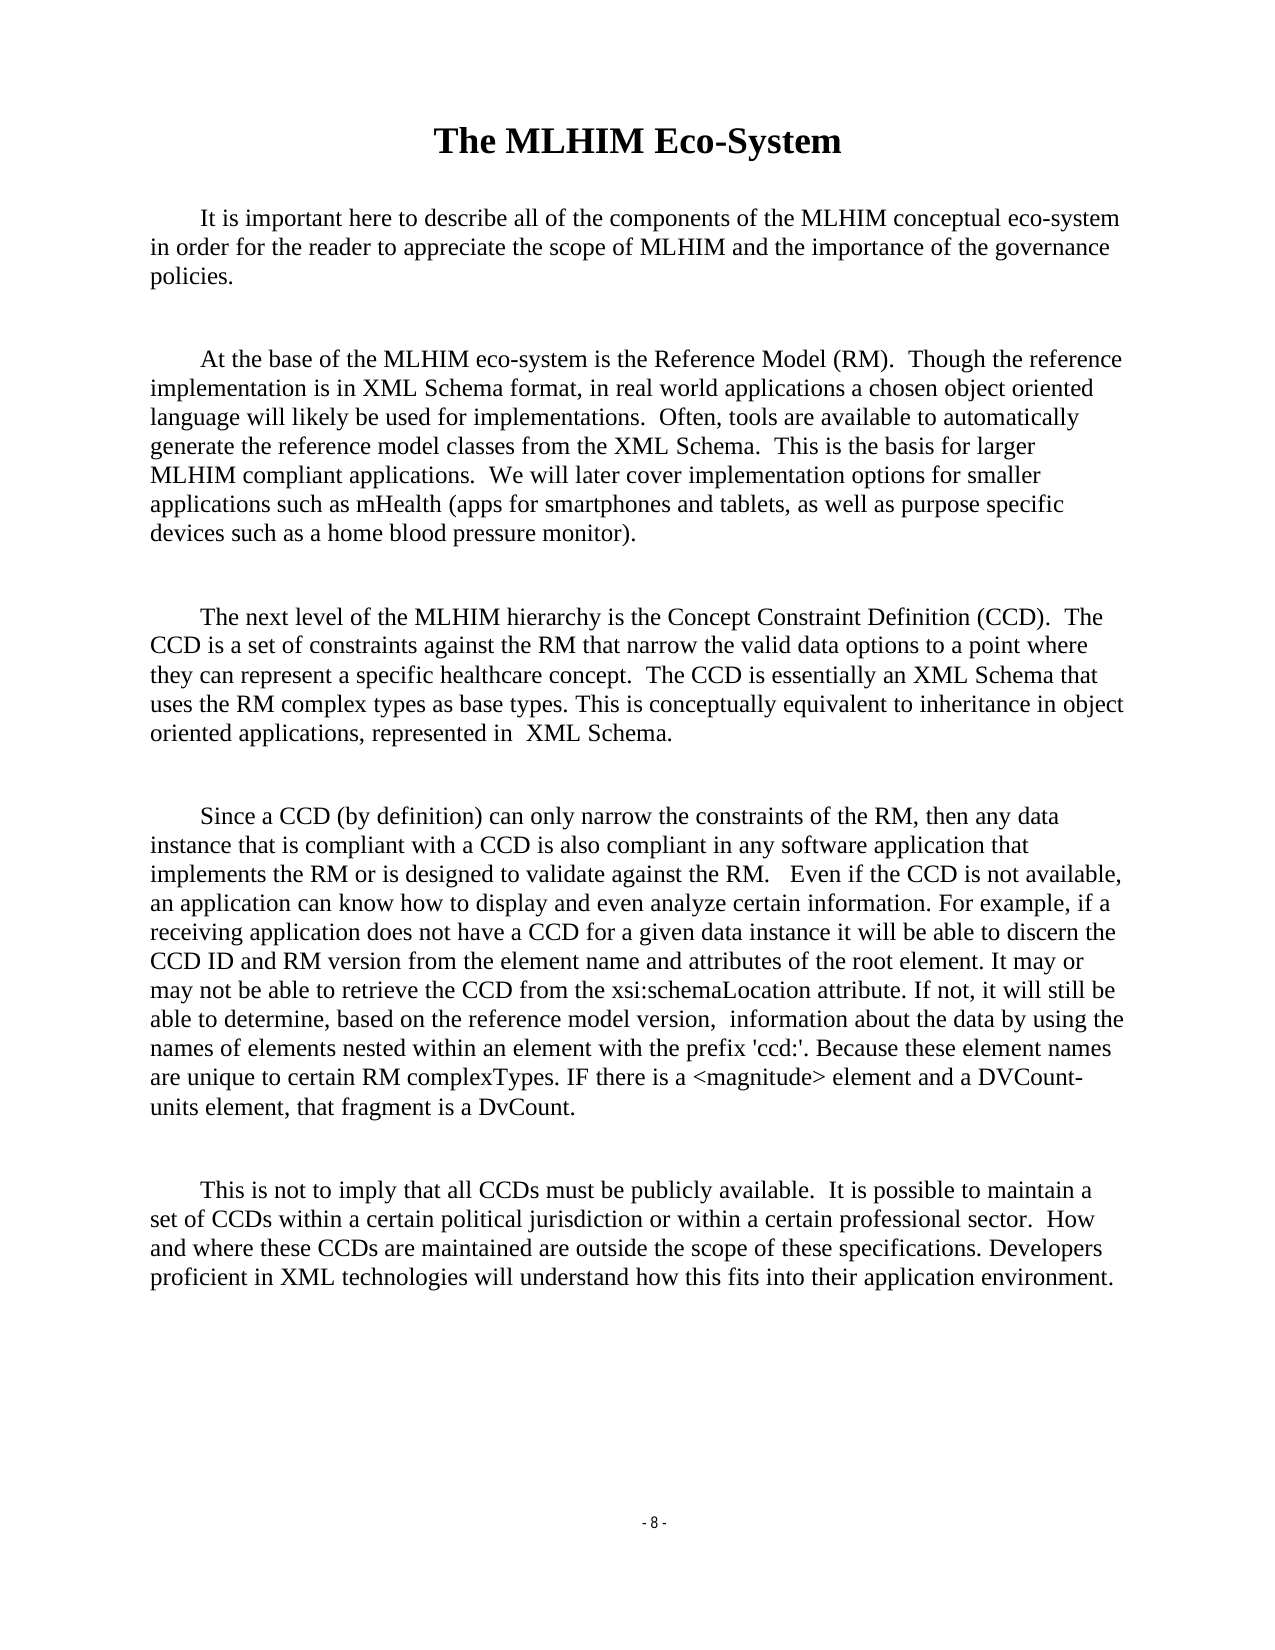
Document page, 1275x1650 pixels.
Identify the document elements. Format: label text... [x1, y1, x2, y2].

text The next level of the MLHIM hierarchy is the Concept Constraint Definition (CCD). The CCD is a set of constraints against the RM that narrow the valid data options to a point where they can represent a specific healthcare concept. The CCD is essentially an XML Schema that uses the RM complex types as base types. This is conceptually equivalent to inheritance in object oriented applications, represented in XML Schema. [150, 601, 1125, 747]
text It is important here to describe all of the components of the MLHIM conceptual eco-system in order for the reader to appreciate the scope of MLHIM and the importance of the governance policies. [150, 203, 1125, 290]
text This is not to imply that all CCDs must be publicly available. It is possible to maintain a set of CCDs within a certain political jurisdiction or within a certain professional sector. How and where these CCDs are maintained are outside the scope of these specifications. Developers proficient in XML technologies will understand how this fits into their application environment. [150, 1174, 1125, 1291]
text Since a CCD (by definition) can only narrow the constraints of the RM, then any data instance that is compliant with a CCD is also compliant in any software application that implements the RM or is designed to validate against the RM. Even if the CCD is not available, an application can know how to display and even analyze certain information. For example, if a receiving application does not have a CCD for a given data instance it will be able to discern the CCD ID and RM version from the element name and attributes of the root element. It may or may not be able to retrieve the CCD from the xsi:schemaLocation attribute. If not, it will still be able to determine, based on the reference model version, information about the data by using the names of elements nested within an element with the prefix 'ccd:'. Because these element names are unique to certain RM complexTypes. IF there is a <magnitude> element and a DVCount-units element, that fragment is a DvCount. [150, 801, 1125, 1120]
title The MLHIM Eco-System [150, 118, 1125, 161]
text At the base of the MLHIM eco-system is the Reference Model (RM). Though the reference implementation is in XML Schema format, in real world applications a chosen object oriented language will likely be used for implementations. Often, tools are available to automatically generate the reference model classes from the XML Schema. This is the basis for larger MLHIM compliant applications. We will later cover implementation options for smaller applications such as mHealth (apps for smartphones and tablets, as well as purpose specific devices such as a home blood pressure monitor). [150, 344, 1125, 547]
